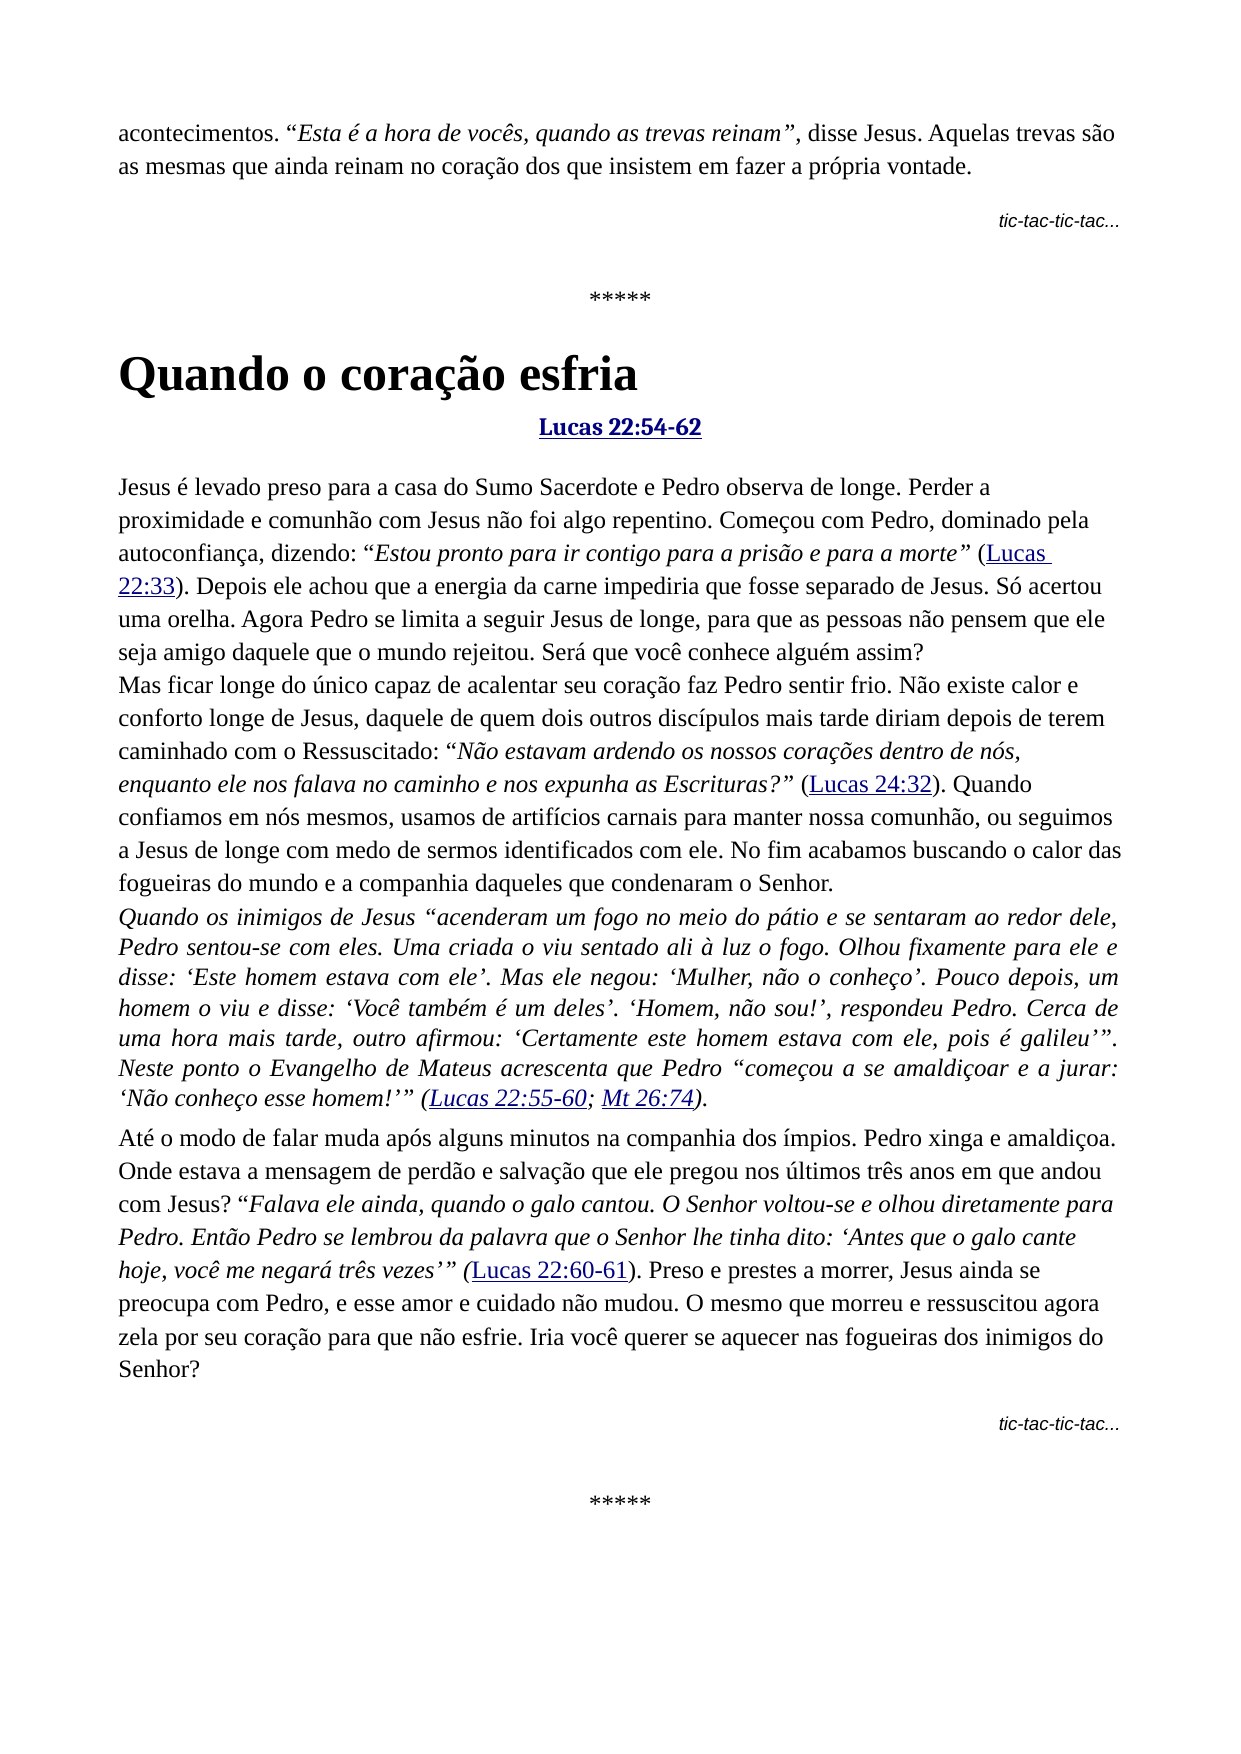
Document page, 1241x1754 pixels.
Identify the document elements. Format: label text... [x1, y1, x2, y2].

text ***** [118, 285, 1122, 314]
text acontecimentos. “Esta é a hora de vocês, quando as trevas reinam”, disse Jesus. Aquelas trevas são as mesmas que ainda reinam no coração dos que insistem em fazer a própria vontade. [118, 118, 1122, 180]
text Lucas 22:54-62 [118, 413, 1122, 442]
text tic-tac-tic-tac... [118, 1413, 1122, 1434]
subtitle Quando o coração esfria [118, 343, 1122, 401]
text ***** [118, 1489, 1122, 1517]
text tic-tac-tic-tac... [118, 209, 1122, 231]
text Até o modo de falar muda após alguns minutos na companhia dos ímpios. Pedro xinga e amaldiçoa. Onde estava a mensagem de perdão e salvação que ele pregou nos últimos três anos em que andou com Jesus? “Falava ele ainda, quando o galo cantou. O Senhor voltou-se e olhou diretamente para Pedro. Então Pedro se lembrou da palavra que o Senhor lhe tinha dito: ‘Antes que o galo cante hoje, você me negará três vezes’” (Lucas 22:60-61). Preso e prestes a morrer, Jesus ainda se preocupa com Pedro, e esse amor e cuidado não mudou. O mesmo que morreu e ressuscitou agora zela por seu coração para que não esfrie. Iria você querer se aquecer nas fogueiras dos inimigos do Senhor? [118, 1123, 1122, 1383]
text Jesus é levado preso para a casa do Sumo Sacerdote e Pedro observa de longe. Perder a proximidade e comunhão com Jesus não foi algo repentino. Começou com Pedro, dominado pela autoconfiança, dizendo: “Estou pronto para ir contigo para a prisão e para a morte” (Lucas 22:33). Depois ele achou que a energia da carne impediria que fosse separado de Jesus. Só acertou uma orelha. Agora Pedro se limita a seguir Jesus de longe, para que as pessoas não pensem que ele seja amigo daquele que o mundo rejeitou. Será que você conhece alguém assim? [118, 472, 1122, 666]
text Mas ficar longe do único capaz de acalentar seu coração faz Pedro sentir frio. Não existe calor e conforto longe de Jesus, daquele de quem dois outros discípulos mais tarde diriam depois de terem caminhado com o Ressuscitado: “Não estavam ardendo os nossos corações dentro de nós, enquanto ele nos falava no caminho e nos expunha as Escrituras?” (Lucas 24:32). Quando confiamos em nós mesmos, usamos de artifícios carnais para manter nossa comunhão, ou seguimos a Jesus de longe com medo de sermos identificados com ele. No fim acabamos buscando o calor das fogueiras do mundo e a companhia daqueles que condenaram o Senhor. [118, 670, 1122, 897]
text Quando os inimigos de Jesus “acenderam um fogo no meio do pátio e se sentaram ao redor dele, Pedro sentou-se com eles. Uma criada o viu sentado ali à luz o fogo. Olhou fixamente para ele e disse: ‘Este homem estava com ele’. Mas ele negou: ‘Mulher, não o conheço’. Pouco depois, um homem o viu e disse: ‘Você também é um deles’. ‘Homem, não sou!’, respondeu Pedro. Cerca de uma hora mais tarde, outro afirmou: ‘Certamente este homem estava com ele, pois é galileu’”. Neste ponto o Evangelho de Mateus acrescenta que Pedro “começou a se amaldiçoar e a jurar: ‘Não conheço esse homem!’” (Lucas 22:55-60; Mt 26:74). [118, 901, 1122, 1112]
